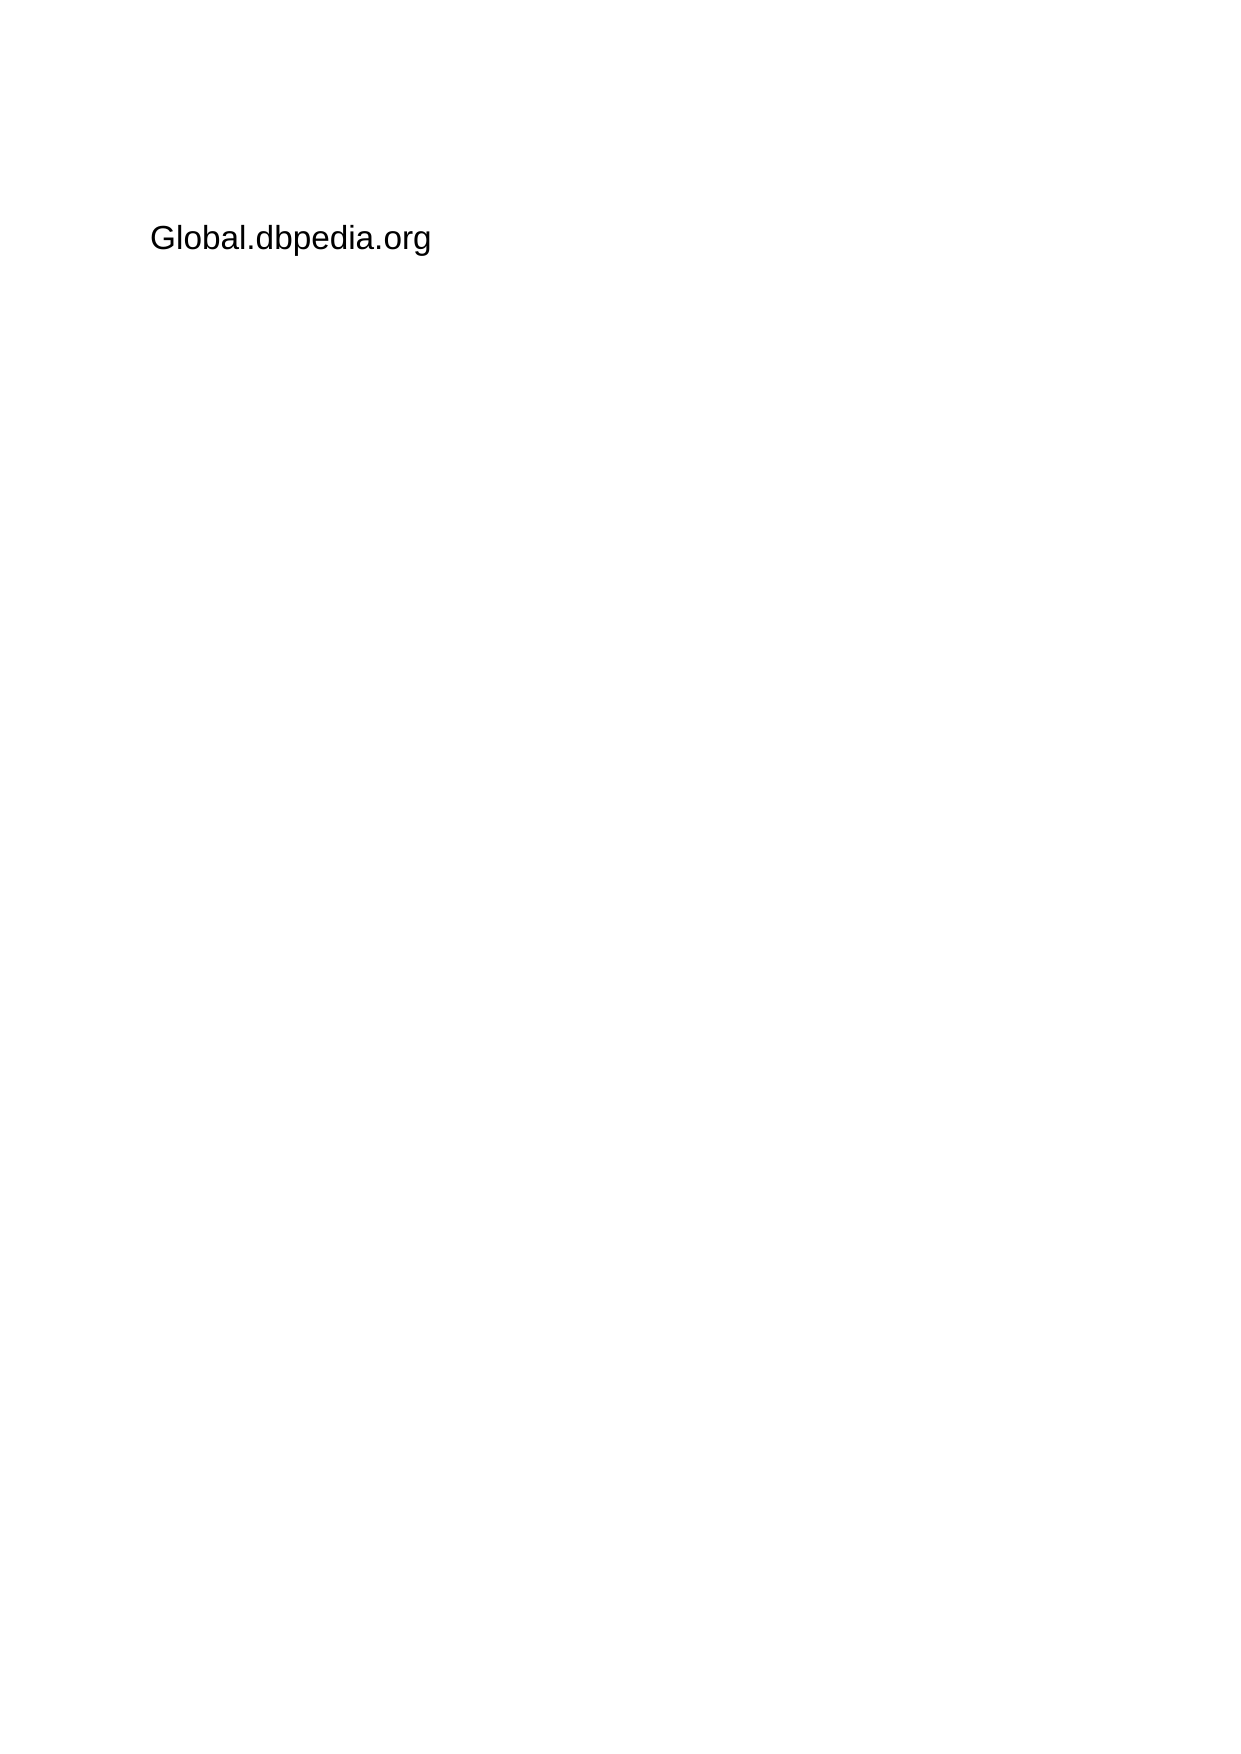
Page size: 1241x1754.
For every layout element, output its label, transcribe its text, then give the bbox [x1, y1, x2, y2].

subtitle Global.dbpedia.org [150, 218, 1090, 256]
